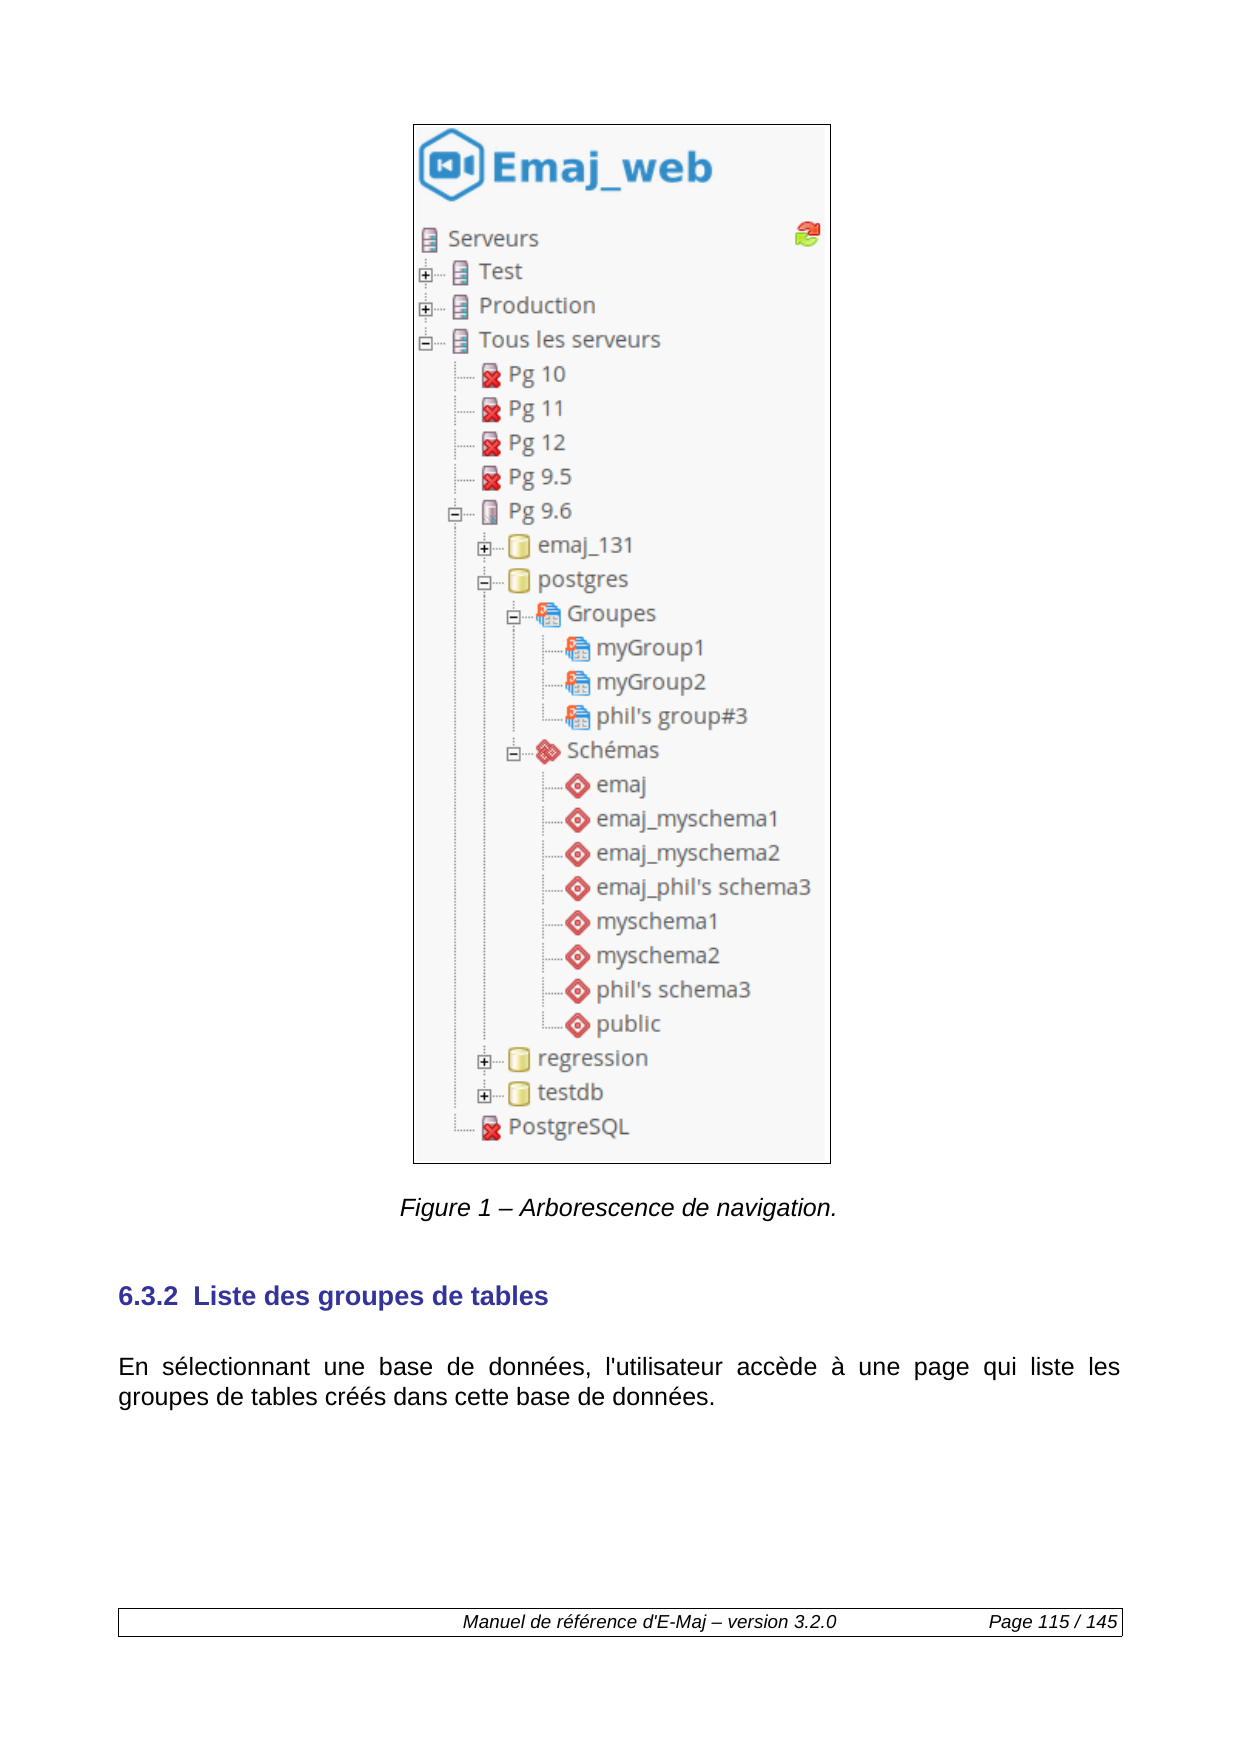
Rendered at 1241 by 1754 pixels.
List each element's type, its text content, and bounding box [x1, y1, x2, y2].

text En sélectionnant une base de données, l'utilisateur accède à une page qui liste les groupes de tables créés dans cette base de données. [118, 1352, 1122, 1410]
picture [416, 127, 828, 1161]
subtitle Liste des groupes de tables [118, 1280, 1122, 1311]
text Figure 1 – Arborescence de navigation. [118, 1192, 1122, 1222]
